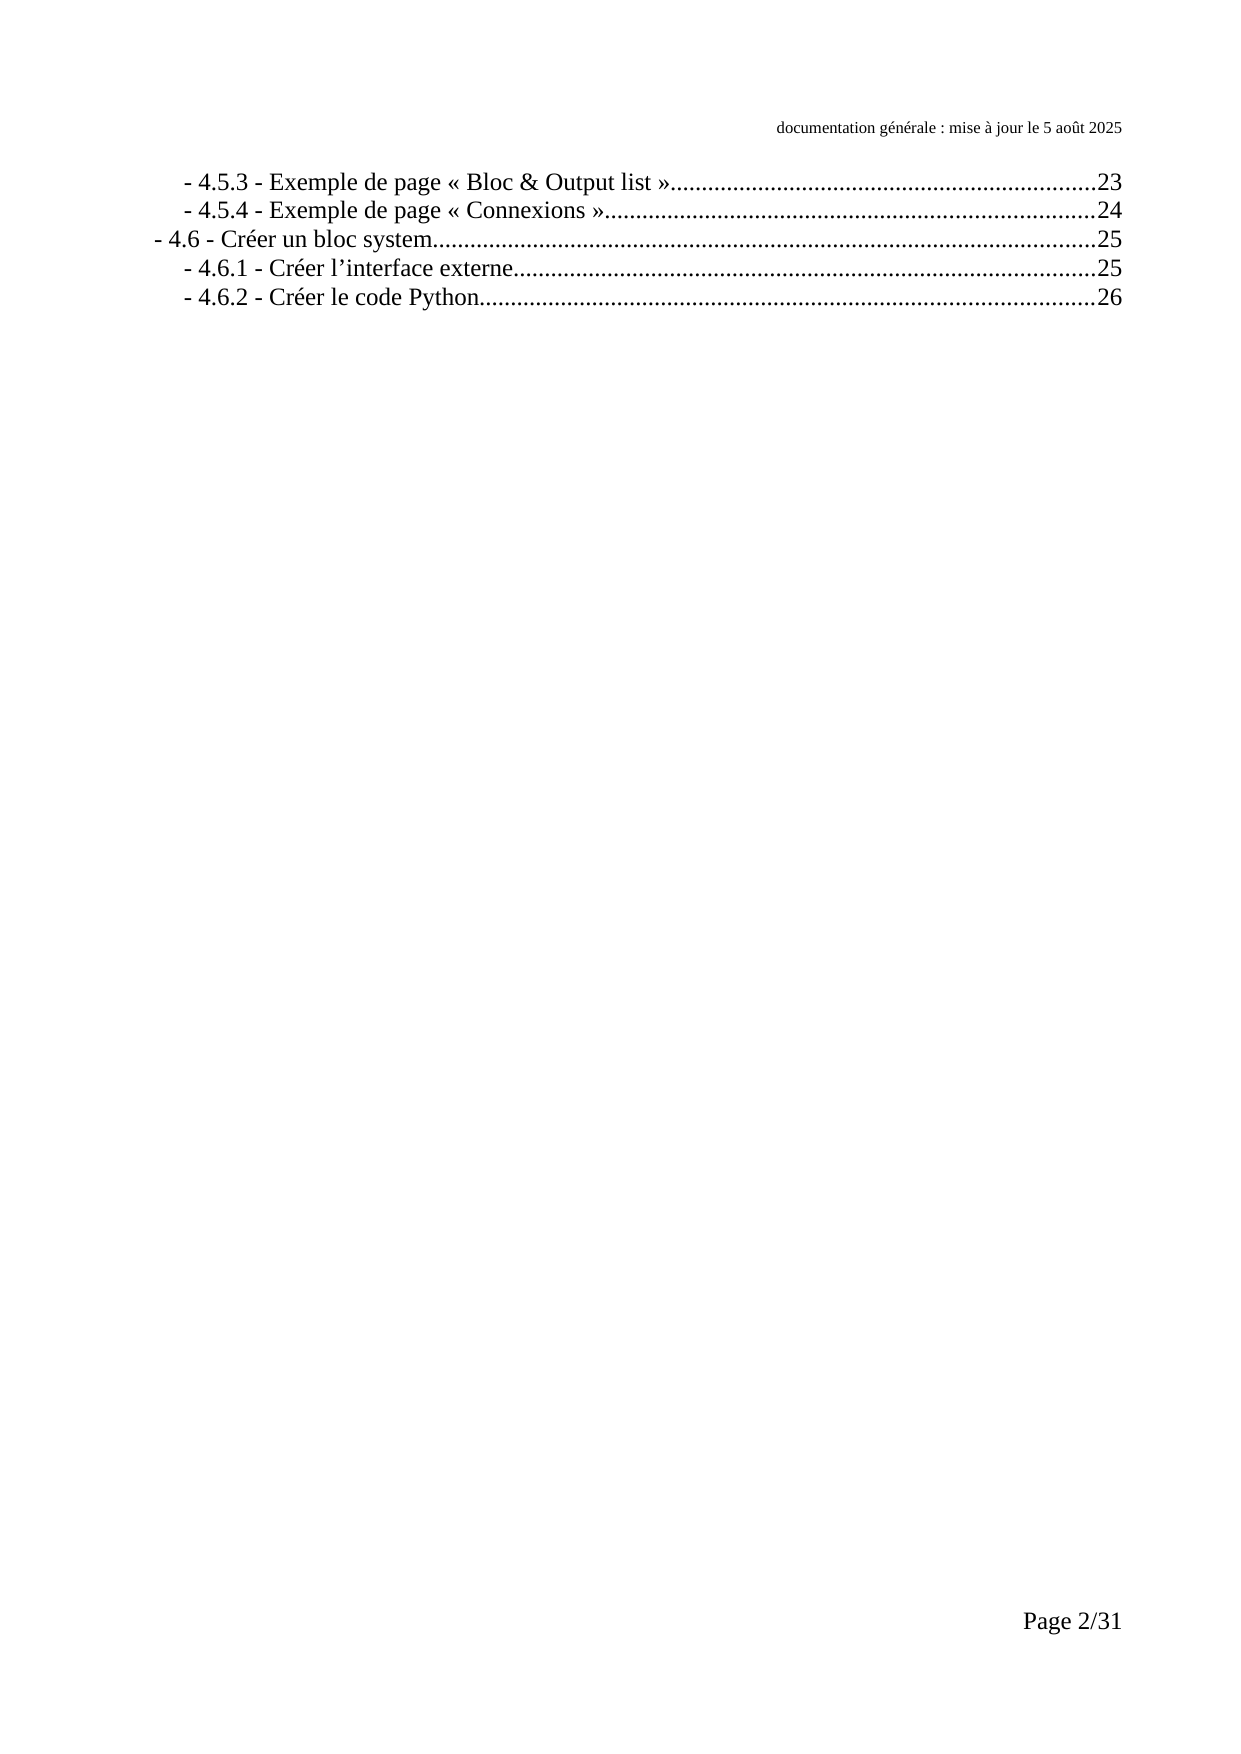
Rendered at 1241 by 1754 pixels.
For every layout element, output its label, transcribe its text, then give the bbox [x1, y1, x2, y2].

text - 4.6.2 - Créer le code Python 26 [177, 282, 1122, 311]
text - 4.6.1 - Créer l’interface externe 25 [177, 253, 1122, 282]
text - 4.5.4 - Exemple de page « Connexions » 24 [177, 196, 1122, 224]
text - 4.6 - Créer un bloc system 25 [148, 224, 1122, 253]
text - 4.5.3 - Exemple de page « Bloc & Output list » 23 [177, 167, 1122, 196]
